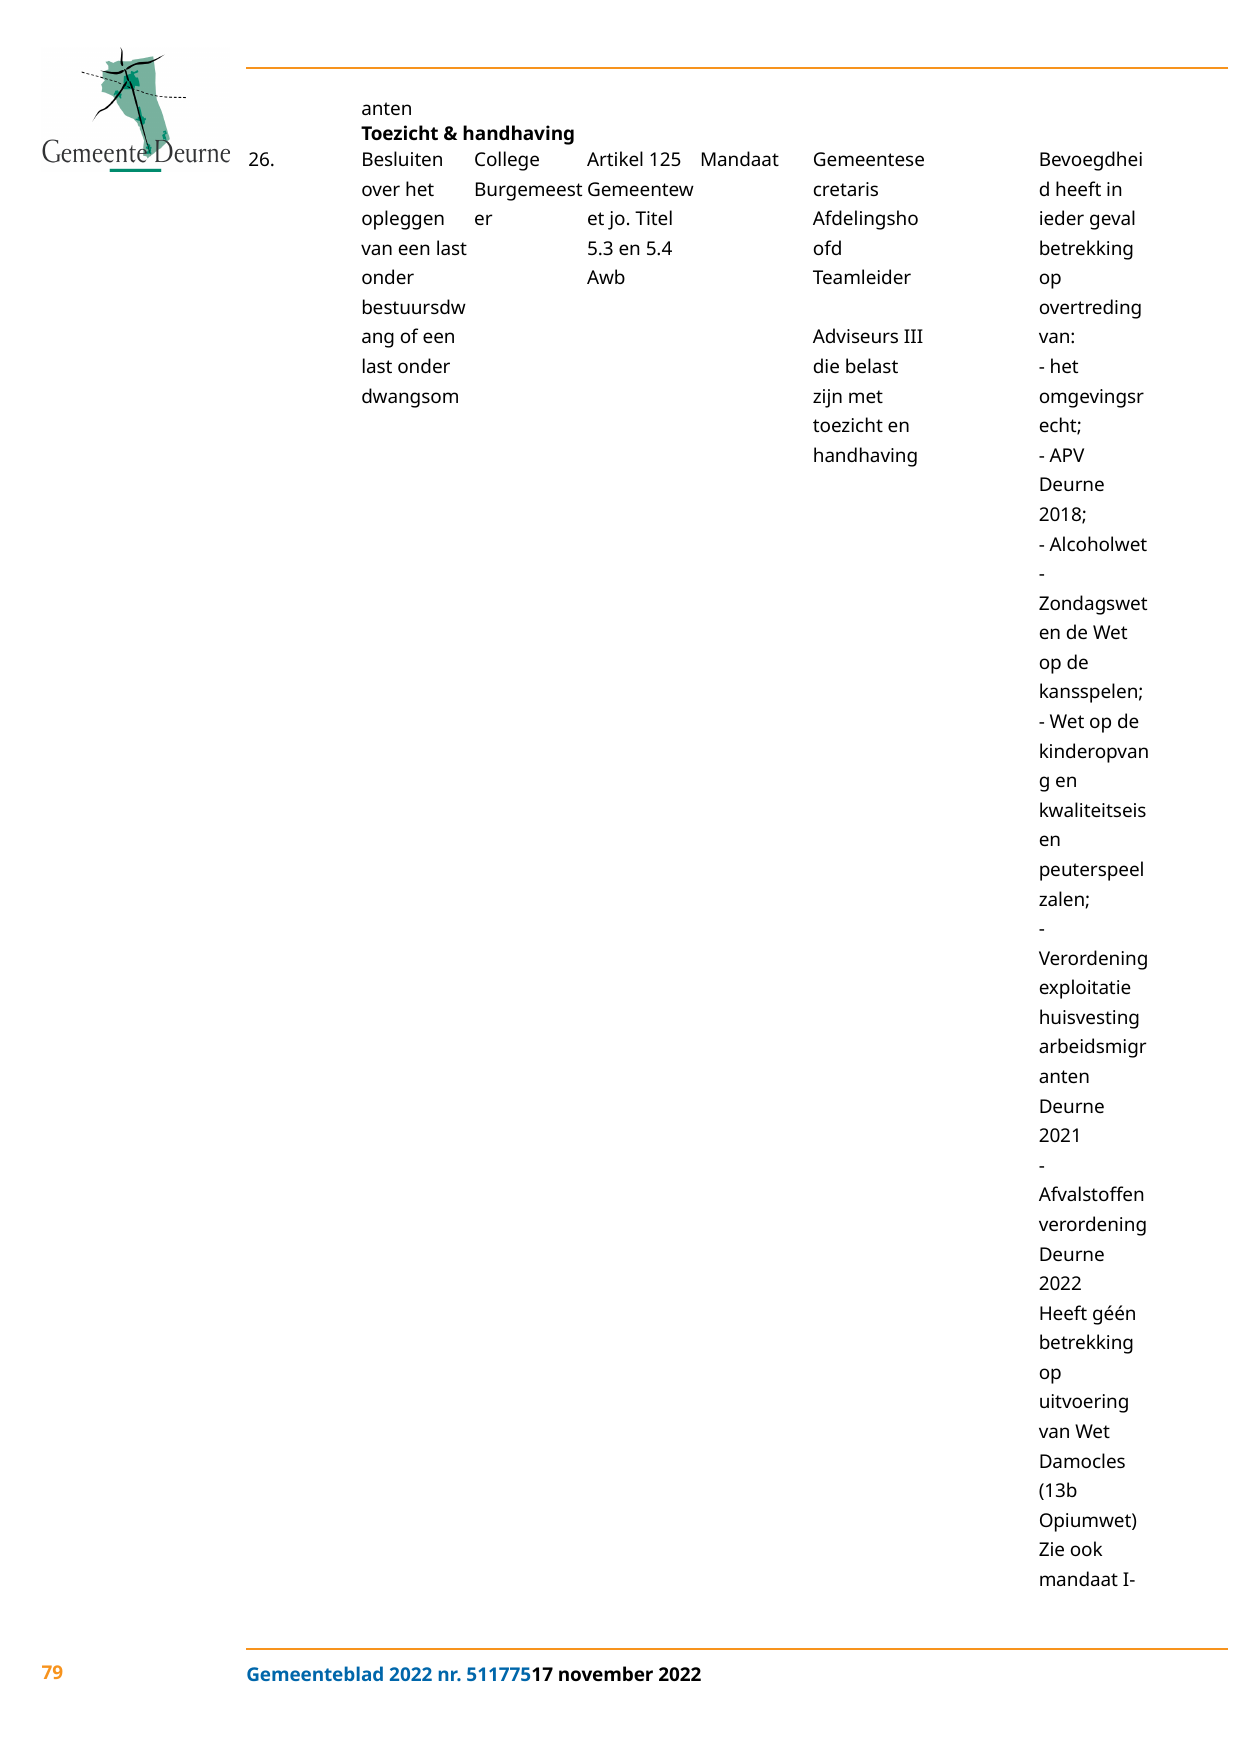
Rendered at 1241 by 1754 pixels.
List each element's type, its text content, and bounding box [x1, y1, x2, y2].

table_cell [926, 146, 1038, 1592]
table_cell Gemeentesecretaris Afdelingshoofd Teamleider Adviseurs III die belast zijn met toezicht en handhaving [813, 146, 926, 1592]
table_cell Besluiten over het opleggen van een last onder bestuursdwang of een last onder dwangsom [361, 146, 474, 1592]
table_cell Toezicht & handhaving [361, 121, 1152, 146]
table_cell [700, 95, 813, 121]
table_cell [248, 95, 361, 121]
table_cell Artikel 125 Gemeentewet jo. Titel 5.3 en 5.4 Awb [587, 146, 700, 1592]
table_cell [587, 95, 700, 121]
table_cell 26. [248, 146, 361, 1592]
table_cell [1039, 95, 1152, 121]
table_cell [474, 95, 587, 121]
table_cell [813, 95, 926, 121]
table_cell College Burgemeester [474, 146, 587, 1592]
table_cell Bevoegdheid heeft in ieder geval betrekking op overtreding van: - het omgevingsrecht; - APV Deurne 2018; - Alcoholwet - Zondagswet en de Wet op de kansspelen; - Wet op de kinderopvang en kwaliteitseisen peuterspeelzalen; - Verordening exploitatie huisvesting arbeidsmigranten Deurne 2021 - Afvalstoffenverordening Deurne 2022 Heeft géén betrekking op uitvoering van Wet Damocles (13b Opiumwet) Zie ook mandaat I- [1039, 146, 1152, 1592]
table_cell Mandaat [700, 146, 813, 1592]
table_cell [248, 121, 361, 146]
table_cell [926, 95, 1038, 121]
picture [41, 47, 231, 172]
table_cell anten [361, 95, 474, 121]
